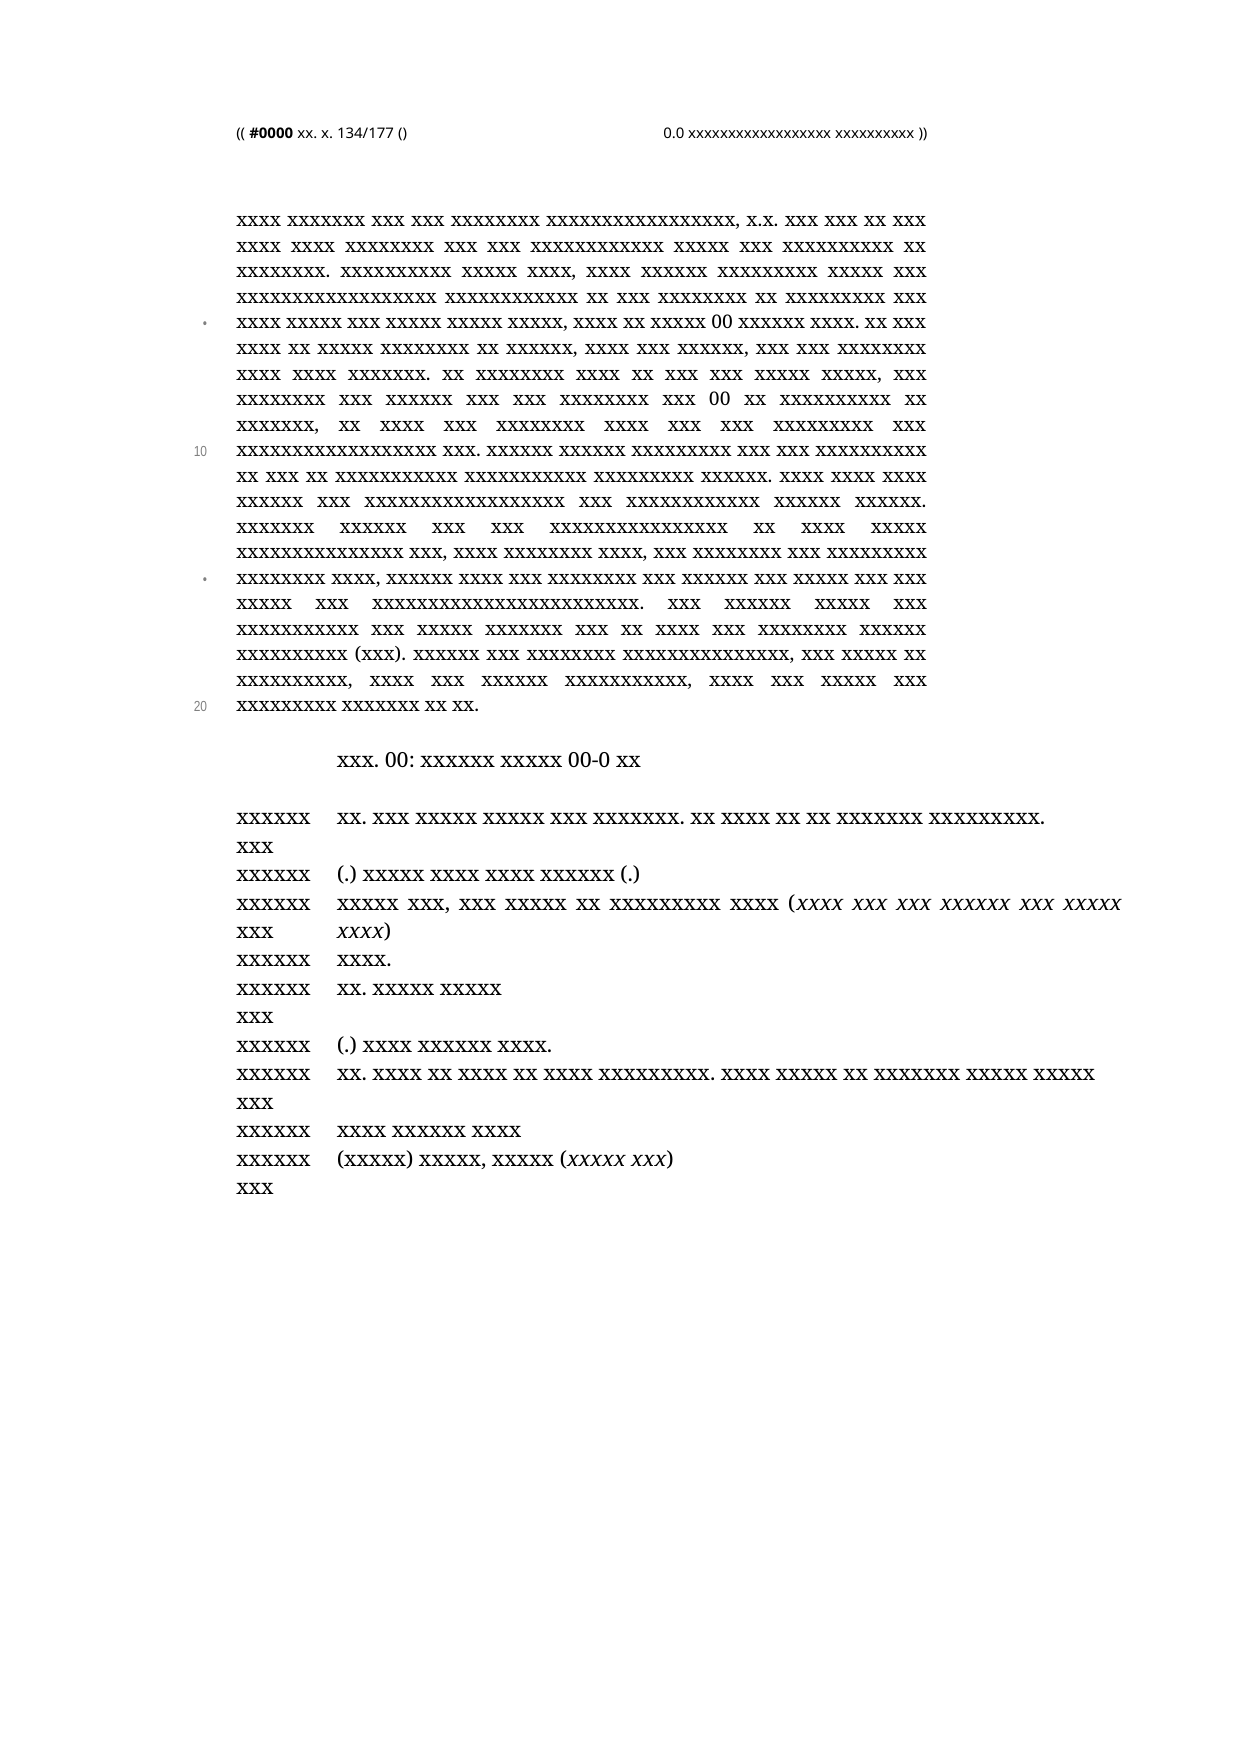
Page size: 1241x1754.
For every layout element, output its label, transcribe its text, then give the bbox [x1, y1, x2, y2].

table_cell xxxxxxxxx [225, 888, 325, 944]
table_header xxx. 00: xxxxxx xxxxx 00-0 xx [325, 717, 1136, 802]
table_cell xxxxxx [225, 859, 325, 888]
table_cell xxxx. [325, 945, 1136, 973]
table_cell (.) xxxxx xxxx xxxx xxxxxx (.) [325, 859, 1136, 888]
table_header [225, 717, 325, 802]
table_cell xxxxxxxxx [225, 1058, 325, 1115]
table_cell xx. xxxx xx xxxx xx xxxx xxxxxxxxx. xxxx xxxxx xx xxxxxxx xxxxx xxxxx [325, 1058, 1136, 1115]
table_cell xxxx xxxxxx xxxx [325, 1115, 1136, 1144]
text xxxx xxxxxxx xxx xxx xxxxxxxx xxxxxxxxxxxxxxxxx, x.x. xxx xxx xx xxx xxxx xxxx xxxxxxxx xxx xxx xxxxxxxxxxxx xxxxx xxx xxxxxxxxxx xx xxxxxxxx. xxxxxxxxxx xxxxx xxxx, xxxx xxxxxx xxxxxxxxx xxxxx xxx xxxxxxxxxxxxxxxxxx xxxxxxxxxxxx xx xxx xxxxxxxx xx xxxxxxxxx xxx xxxx xxxxx xxx xxxxx xxxxx xxxxx, xxxx xx xxxxx 00 xxxxxx xxxx. xx xxx xxxx xx xxxxx xxxxxxxx xx xxxxxx, xxxx xxx xxxxxx, xxx xxx xxxxxxxx xxxx xxxx xxxxxxx. xx xxxxxxxx xxxx xx xxx xxx xxxxx xxxxx, xxx xxxxxxxx xxx xxxxxx xxx xxx xxxxxxxx xxx 00 xx xxxxxxxxxx xx xxxxxxx, xx xxxx xxx xxxxxxxx xxxx xxx xxx xxxxxxxxx xxx xxxxxxxxxxxxxxxxxx xxx. xxxxxx xxxxxx xxxxxxxxx xxx xxx xxxxxxxxxx xx xxx xx xxxxxxxxxxx xxxxxxxxxxx xxxxxxxxx xxxxxx. xxxx xxxx xxxx xxxxxx xxx xxxxxxxxxxxxxxxxxx xxx xxxxxxxxxxxx xxxxxx xxxxxx. xxxxxxx xxxxxx xxx xxx xxxxxxxxxxxxxxxx xx xxxx xxxxx xxxxxxxxxxxxxxx xxx, xxxx xxxxxxxx xxxx, xxx xxxxxxxx xxx xxxxxxxxx xxxxxxxx xxxx, xxxxxx xxxx xxx xxxxxxxx xxx xxxxxx xxx xxxxx xxx xxx xxxxx xxx xxxxxxxxxxxxxxxxxxxxxxxx. xxx xxxxxx xxxxx xxx xxxxxxxxxxx xxx xxxxx xxxxxxx xxx xx xxxx xxx xxxxxxxx xxxxxx xxxxxxxxxx (xxx). xxxxxx xxx xxxxxxxx xxxxxxxxxxxxxxx, xxx xxxxx xx xxxxxxxxxx, xxxx xxx xxxxxx xxxxxxxxxxx, xxxx xxx xxxxx xxx xxxxxxxxx xxxxxxx xx xx. [236, 207, 927, 717]
table_cell xxxxxxxxx [225, 973, 325, 1030]
table_cell xxxxxx [225, 1030, 325, 1058]
table_cell xxxxxx [225, 1115, 325, 1144]
table_cell (xxxxx) xxxxx, xxxxx (xxxxx xxx) [325, 1144, 1136, 1201]
table_cell xx. xxxxx xxxxx [325, 973, 1136, 1030]
table_cell xxxxxxxxx [225, 803, 325, 859]
table_cell xxxxxx [225, 945, 325, 973]
table_cell xxxxxxxxx [225, 1144, 325, 1201]
table_cell (.) xxxx xxxxxx xxxx. [325, 1030, 1136, 1058]
table_cell xx. xxx xxxxx xxxxx xxx xxxxxxx. xx xxxx xx xx xxxxxxx xxxxxxxxx. [325, 803, 1136, 859]
table_cell xxxxx xxx, xxx xxxxx xx xxxxxxxxx xxxx (xxxx xxx xxx xxxxxx xxx xxxxx xxxx) [325, 888, 1136, 944]
